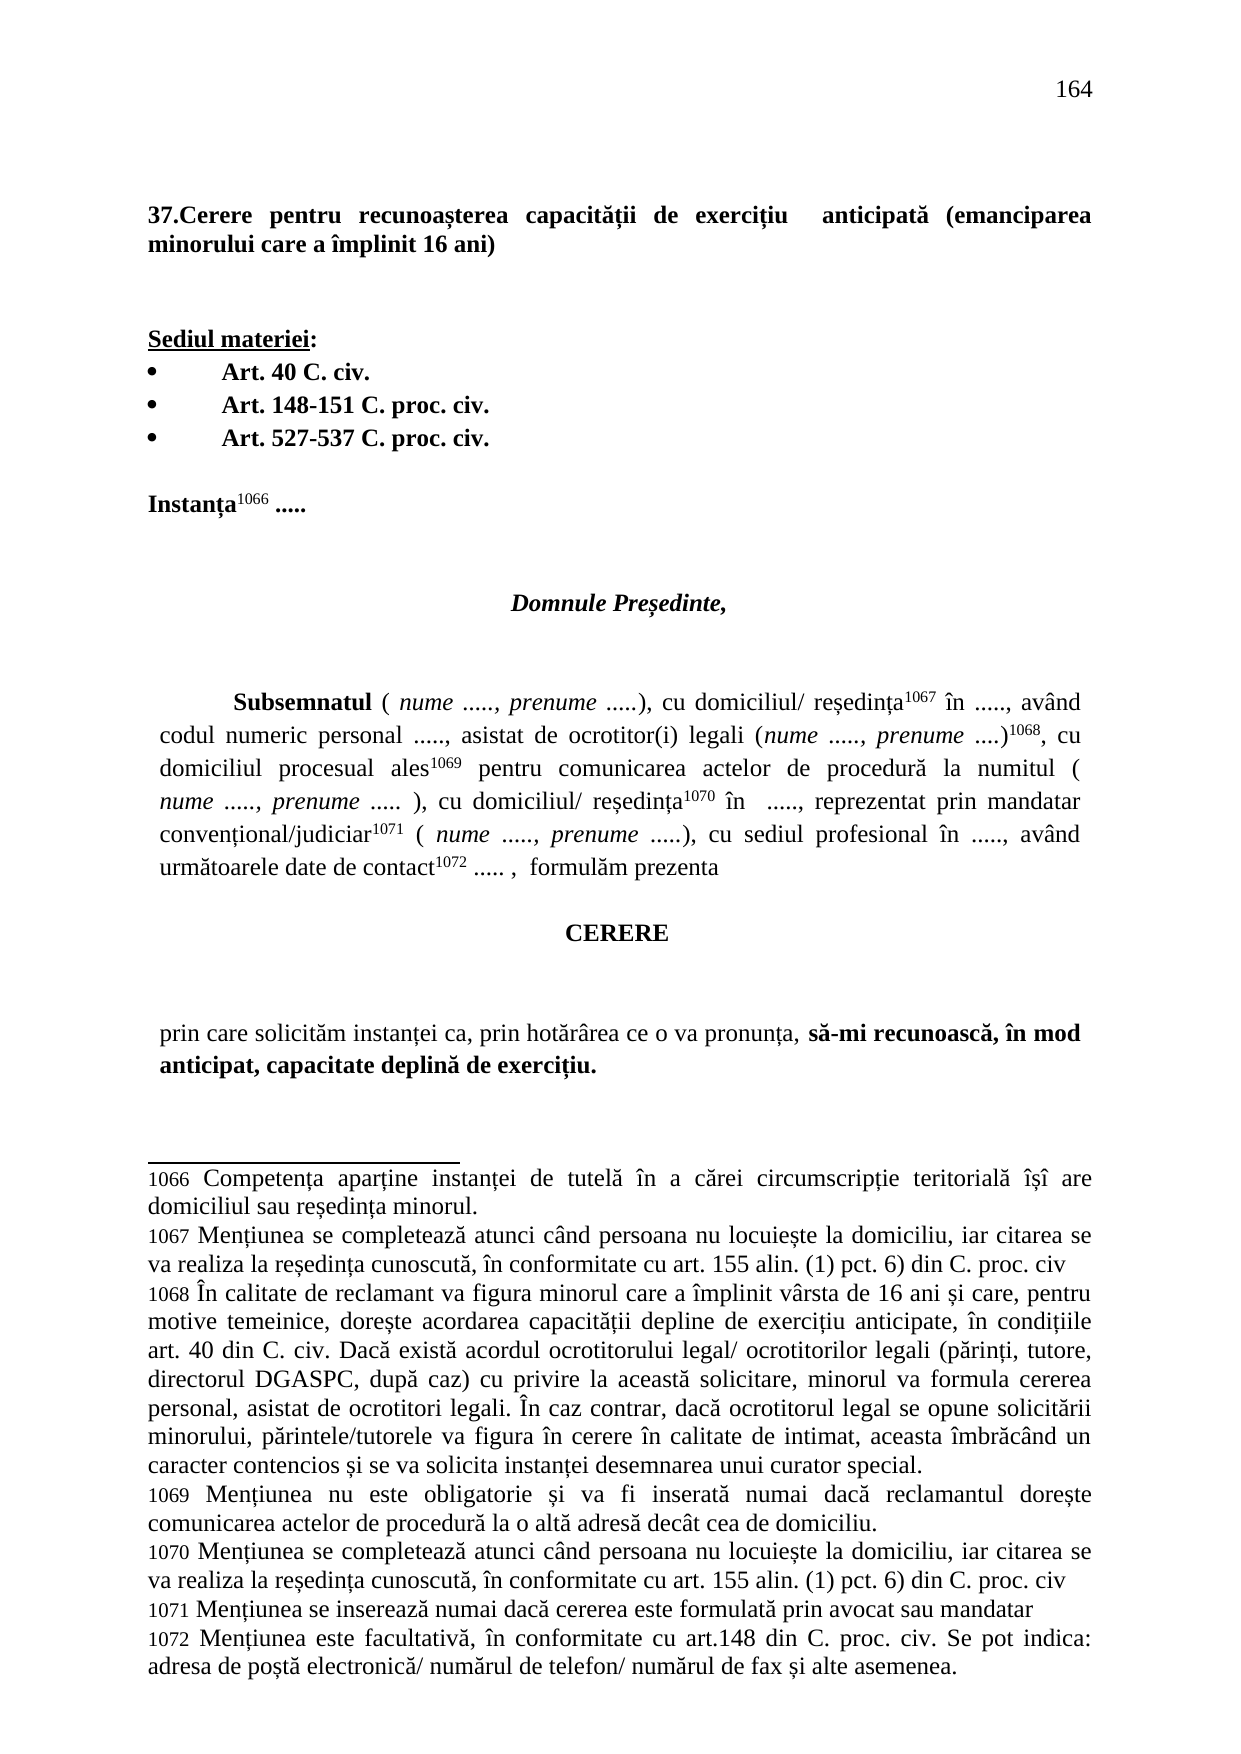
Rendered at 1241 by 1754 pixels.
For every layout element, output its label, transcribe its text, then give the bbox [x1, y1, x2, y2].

text Mențiunea este facultativă, în conformitate cu art.148 din C. proc. civ. Se pot indica: adresa de poștă electronică/ numărul de telefon/ numărul de fax și alte asemenea. [148, 1623, 1093, 1680]
text CERERE [159, 918, 1081, 947]
list Art. 527-537 C. proc. civ. [148, 423, 974, 452]
text Sediul materiei: [148, 324, 974, 353]
text Mențiunea se inserează numai dacă cererea este formulată prin avocat sau mandatar [148, 1594, 1093, 1623]
list Art. 40 C. civ. [148, 357, 974, 386]
subtitle 37.Cerere pentru recunoașterea capacității de exercițiu anticipată (emanciparea minorului care a împlinit 16 ani) [148, 201, 1093, 258]
text Instanța ..... [148, 489, 974, 518]
text Mențiunea se completează atunci când persoana nu locuiește la domiciliu, iar citarea se va realiza la reședința cunoscută, în conformitate cu art. 155 alin. (1) pct. 6) din C. proc. civ [148, 1536, 1093, 1594]
text Subsemnatul ( nume ....., prenume .....), cu domiciliul/ reședința în ....., având codul numeric personal ....., asistat de ocrotitor(i) legali (nume ....., prenume ....), cu domiciliul procesual ales pentru comunicarea actelor de procedură la numitul ( nume ....., prenume ..... ), cu domiciliul/ reședința în ....., reprezentat prin mandatar convențional/judiciar ( nume ....., prenume .....), cu sediul profesional în ....., având următoarele date de contact ..... , formulăm prezenta [159, 687, 1081, 881]
text Competența aparține instanței de tutelă în a cărei circumscripție teritorială îșî are domiciliul sau reședința minorul. [148, 1163, 1093, 1220]
text prin care solicităm instanței ca, prin hotărârea ce o va pronunța, să-mi recunoască, în mod anticipat, capacitate deplină de exercițiu. [159, 1018, 1081, 1079]
text Domnule Președinte, [266, 588, 974, 617]
text În calitate de reclamant va figura minorul care a împlinit vârsta de 16 ani și care, pentru motive temeinice, dorește acordarea capacității depline de exercițiu anticipate, în condițiile art. 40 din C. civ. Dacă există acordul ocrotitorului legal/ ocrotitorilor legali (părinți, tutore, directorul DGASPC, după caz) cu privire la această solicitare, minorul va formula cererea personal, asistat de ocrotitori legali. În caz contrar, dacă ocrotitorul legal se opune solicitării minorului, părintele/tutorele va figura în cerere în calitate de intimat, aceasta îmbrăcând un caracter contencios și se va solicita instanței desemnarea unui curator special. [148, 1278, 1093, 1479]
text Mențiunea se completează atunci când persoana nu locuiește la domiciliu, iar citarea se va realiza la reședința cunoscută, în conformitate cu art. 155 alin. (1) pct. 6) din C. proc. civ [148, 1220, 1093, 1278]
text Mențiunea nu este obligatorie și va fi inserată numai dacă reclamantul dorește comunicarea actelor de procedură la o altă adresă decât cea de domiciliu. [148, 1479, 1093, 1536]
list Art. 148-151 C. proc. civ. [148, 390, 974, 419]
